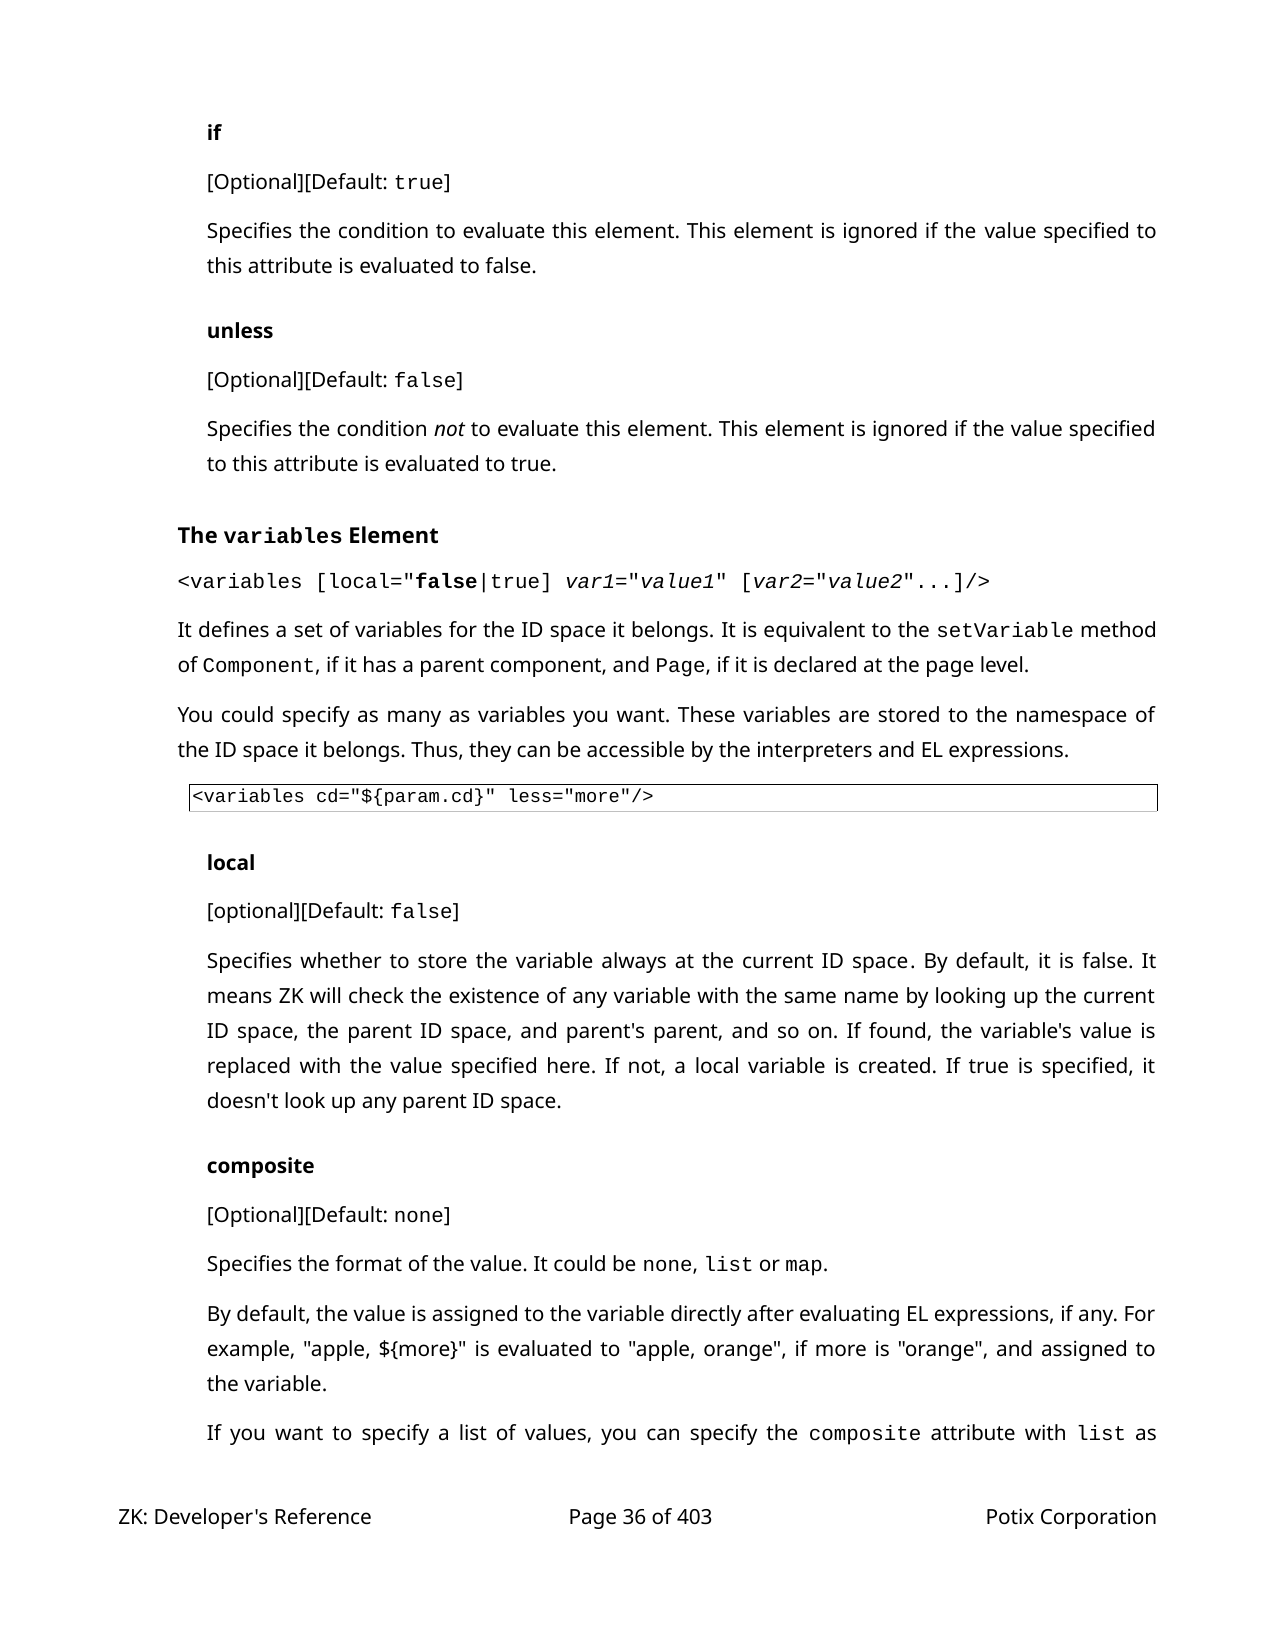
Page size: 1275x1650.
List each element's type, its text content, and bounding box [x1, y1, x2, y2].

text Specifies the condition not to evaluate this element. This element is ignored if the value specified to this attribute is evaluated to true. [207, 414, 1157, 478]
text [Optional][Default: true] [207, 167, 1157, 196]
subtitle composite [207, 1152, 1157, 1180]
text By default, the value is assigned to the variable directly after evaluating EL expressions, if any. For example, "apple, ${more}" is evaluated to "apple, orange", if more is "orange", and assigned to the variable. [207, 1299, 1157, 1397]
text If you want to specify a list of values, you can specify the composite attribute with list as [207, 1418, 1157, 1447]
text It defines a set of variables for the ID space it belongs. It is equivalent to the setVariable method of Component, if it has a parent component, and Page, if it is declared at the page level. [177, 615, 1157, 679]
text Specifies the format of the value. It could be none, list or map. [207, 1249, 1157, 1278]
subtitle if [207, 118, 1157, 146]
text [optional][Default: false] [207, 897, 1157, 925]
text Specifies whether to store the variable always at the current ID space. By default, it is false. It means ZK will check the existence of any variable with the same name by looking up the current ID space, the parent ID space, and parent's parent, and so on. If found, the variable's value is replaced with the value specified here. If not, a local variable is created. If true is specified, it doesn't look up any parent ID space. [207, 946, 1157, 1115]
text [Optional][Default: false] [207, 365, 1157, 394]
text <variables [local="false|true] var1="value1" [var2="value2"...]/> [177, 571, 1157, 594]
text <variables cd="${param.cd}" less="more"/> [190, 785, 1157, 811]
text [Optional][Default: none] [207, 1200, 1157, 1229]
subtitle unless [207, 316, 1157, 344]
subtitle local [207, 848, 1157, 876]
subtitle The variables Element [177, 520, 1157, 550]
text Specifies the condition to evaluate this element. This element is ignored if the value specified to this attribute is evaluated to false. [207, 216, 1157, 279]
text You could specify as many as variables you want. These variables are stored to the namespace of the ID space it belongs. Thus, they can be accessible by the interpreters and EL expressions. [177, 700, 1157, 763]
